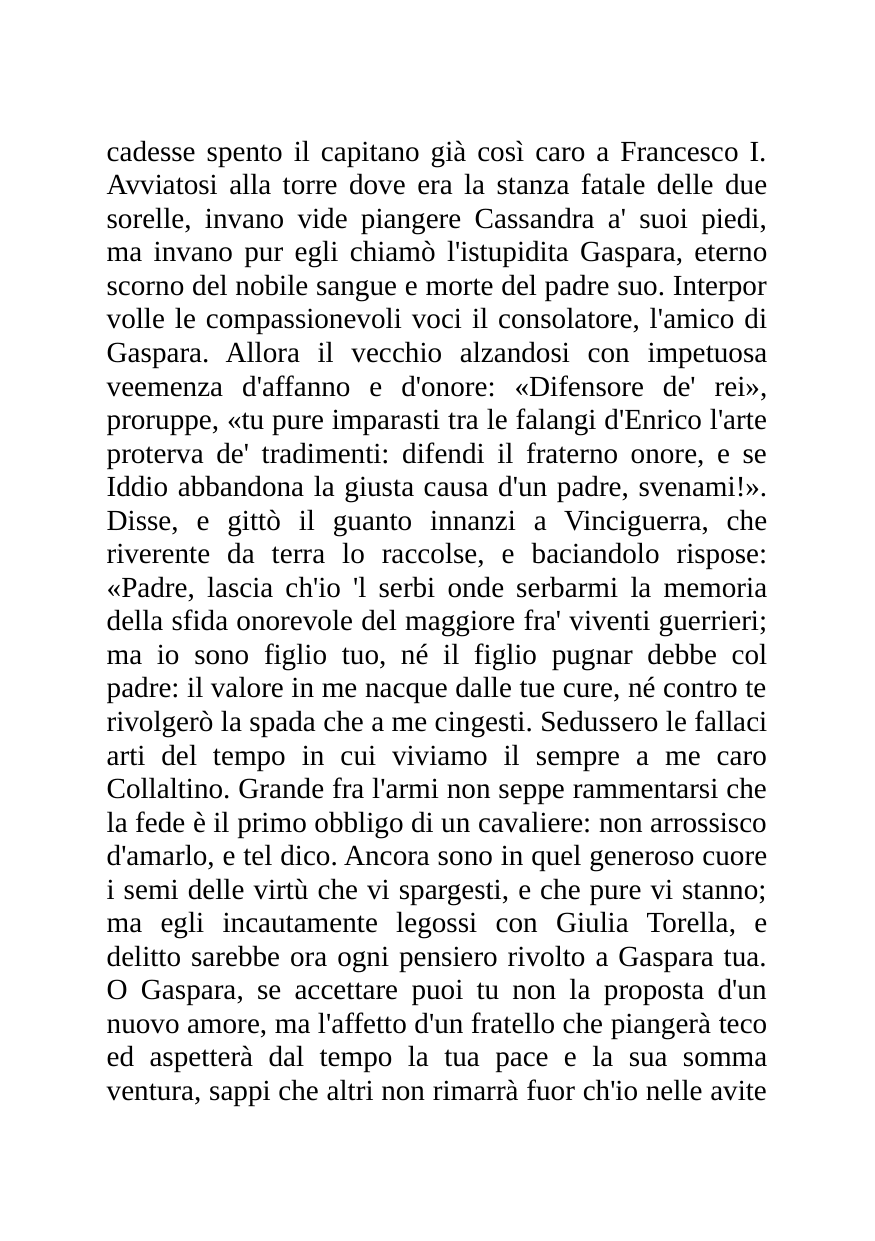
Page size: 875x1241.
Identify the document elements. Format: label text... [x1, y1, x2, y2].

text cadesse spento il capitano già così caro a Francesco I. Avviatosi alla torre dove era la stanza fatale delle due sorelle, invano vide piangere Cassandra a' suoi piedi, ma invano pur egli chiamò l'istupidita Gaspara, eterno scorno del nobile sangue e morte del padre suo. Interpor volle le compassionevoli voci il consolatore, l'amico di Gaspara. Allora il vecchio alzandosi con impetuosa veemenza d'affanno e d'onore: «Difensore de' rei», proruppe, «tu pure imparasti tra le falangi d'Enrico l'arte proterva de' tradimenti: difendi il fraterno onore, e se Iddio abbandona la giusta causa d'un padre, svenami!». Disse, e gittò il guanto innanzi a Vinciguerra, che riverente da terra lo raccolse, e baciandolo rispose: «Padre, lascia ch'io 'l serbi onde serbarmi la memoria della sfida onorevole del maggiore fra' viventi guerrieri; ma io sono figlio tuo, né il figlio pugnar debbe col padre: il valore in me nacque dalle tue cure, né contro te rivolgerò la spada che a me cingesti. Sedussero le fallaci arti del tempo in cui viviamo il sempre a me caro Collaltino. Grande fra l'armi non seppe rammentarsi che la fede è il primo obbligo di un cavaliere: non arrossisco d'amarlo, e tel dico. Ancora sono in quel generoso cuore i semi delle virtù che vi spargesti, e che pure vi stanno; ma egli incautamente legossi con Giulia Torella, e delitto sarebbe ora ogni pensiero rivolto a Gaspara tua. O Gaspara, se accettare puoi tu non la proposta d'un nuovo amore, ma l'affetto d'un fratello che piangerà teco ed aspetterà dal tempo la tua pace e la sua somma ventura, sappi che altri non rimarrà fuor ch'io nelle avite [106, 134, 768, 1107]
